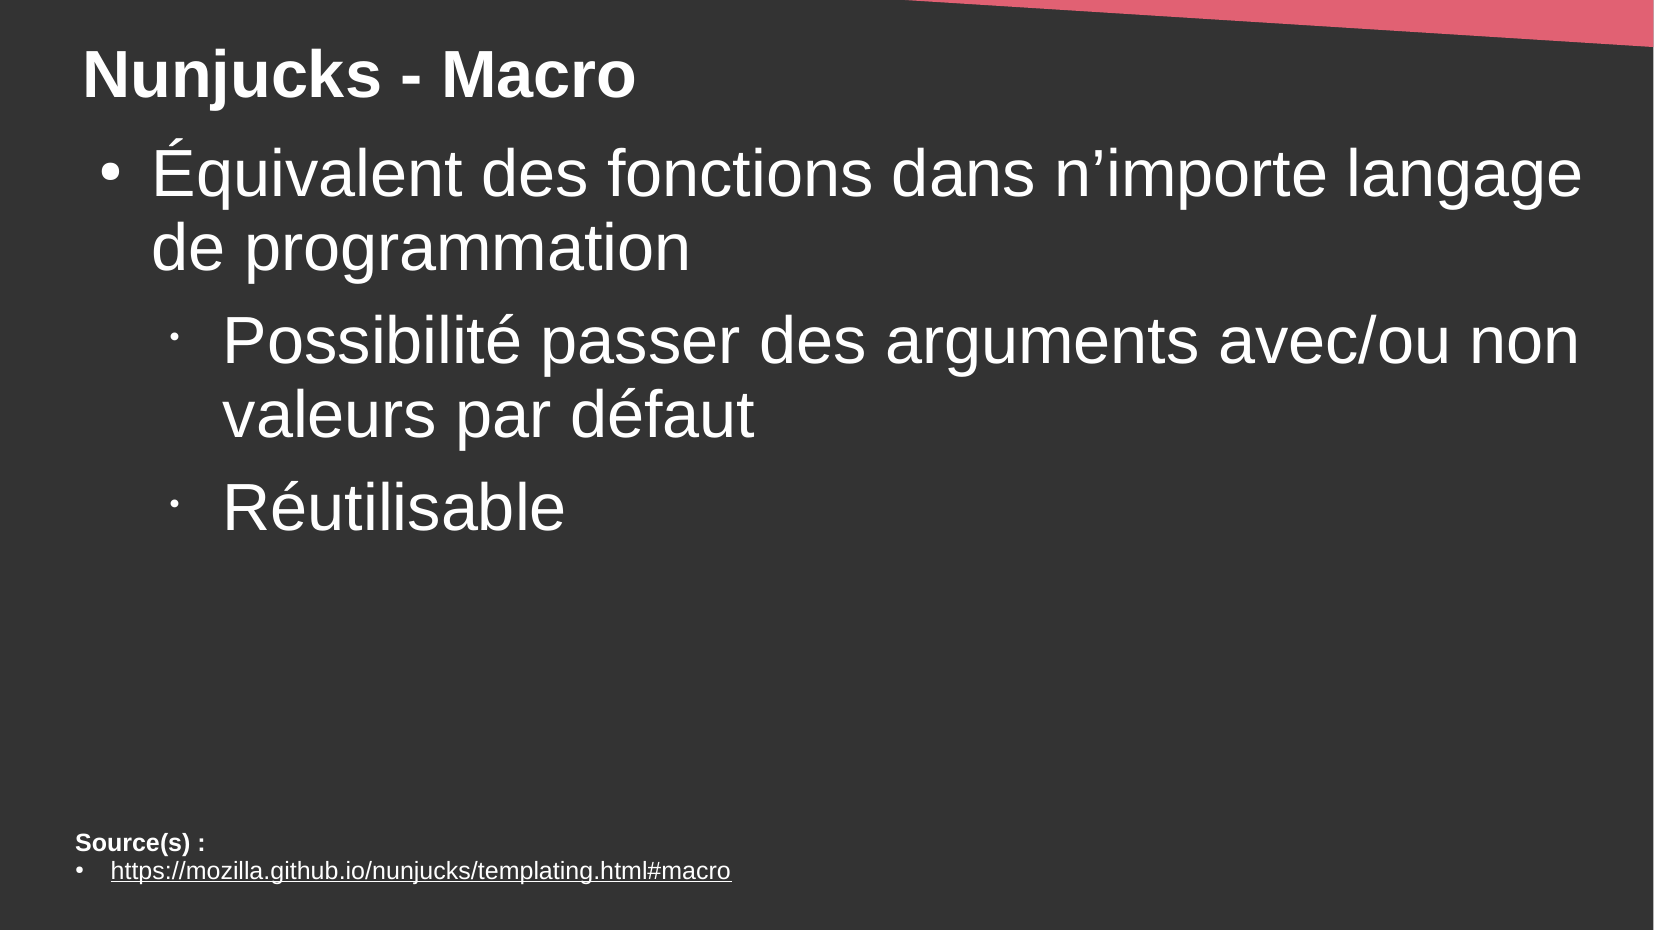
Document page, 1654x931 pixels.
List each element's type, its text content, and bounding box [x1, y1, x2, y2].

title Nunjucks - Macro [82, 37, 1571, 112]
list Équivalent des fonctions dans n’importe langage de programmation Possibilité passer des arguments avec/ou non valeurs par défaut Réutilisable [80, 135, 1620, 739]
text_box Source(s) : https://mozilla.github.io/nunjucks/templating.html#macro [60, 821, 1546, 931]
text_box [904, 0, 1654, 48]
